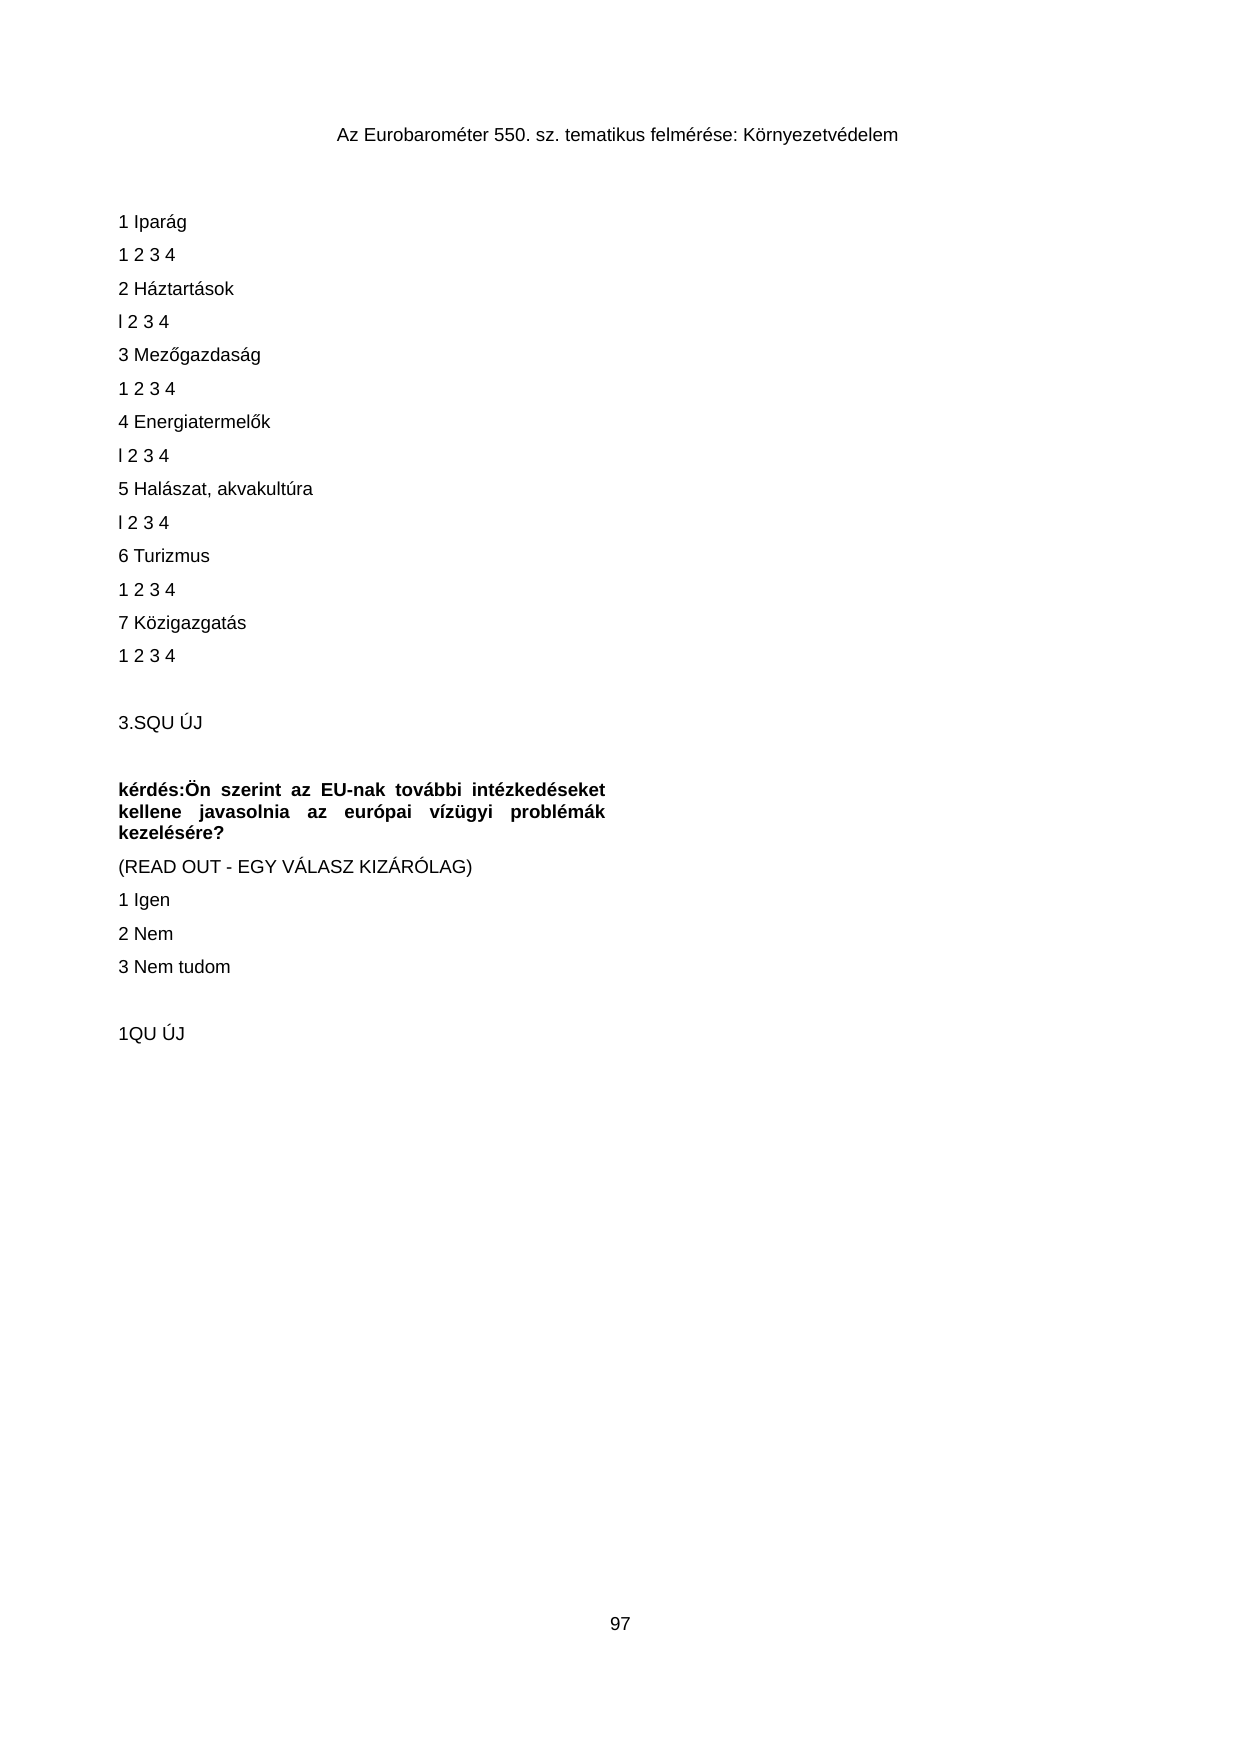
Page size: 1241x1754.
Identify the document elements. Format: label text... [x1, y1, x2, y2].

text 1 Igen [118, 889, 605, 911]
text 1 Iparág [118, 211, 605, 232]
text 1 2 3 4 [118, 244, 605, 266]
text 4 Energiatermelők [118, 411, 605, 433]
text (READ OUT - EGY VÁLASZ KIZÁRÓLAG) [118, 856, 605, 877]
text 1 2 3 4 [118, 645, 605, 667]
text 7 Közigazgatás [118, 612, 605, 633]
text 3.SQU ÚJ [118, 712, 605, 734]
text l 2 3 4 [118, 311, 605, 332]
text 3 Mezőgazdaság [118, 344, 605, 366]
text 1 2 3 4 [118, 378, 605, 399]
text l 2 3 4 [118, 444, 605, 466]
text 5 Halászat, akvakultúra [118, 478, 605, 499]
text 6 Turizmus [118, 545, 605, 566]
text 1 2 3 4 [118, 578, 605, 600]
text 3 Nem tudom [118, 956, 605, 977]
text kérdés:Ön szerint az EU-nak további intézkedéseket kellene javasolnia az európai vízügyi problémák kezelésére? [118, 779, 605, 844]
text 2 Háztartások [118, 277, 605, 299]
text l 2 3 4 [118, 511, 605, 533]
text 2 Nem [118, 922, 605, 944]
text 1QU ÚJ [118, 1023, 605, 1044]
